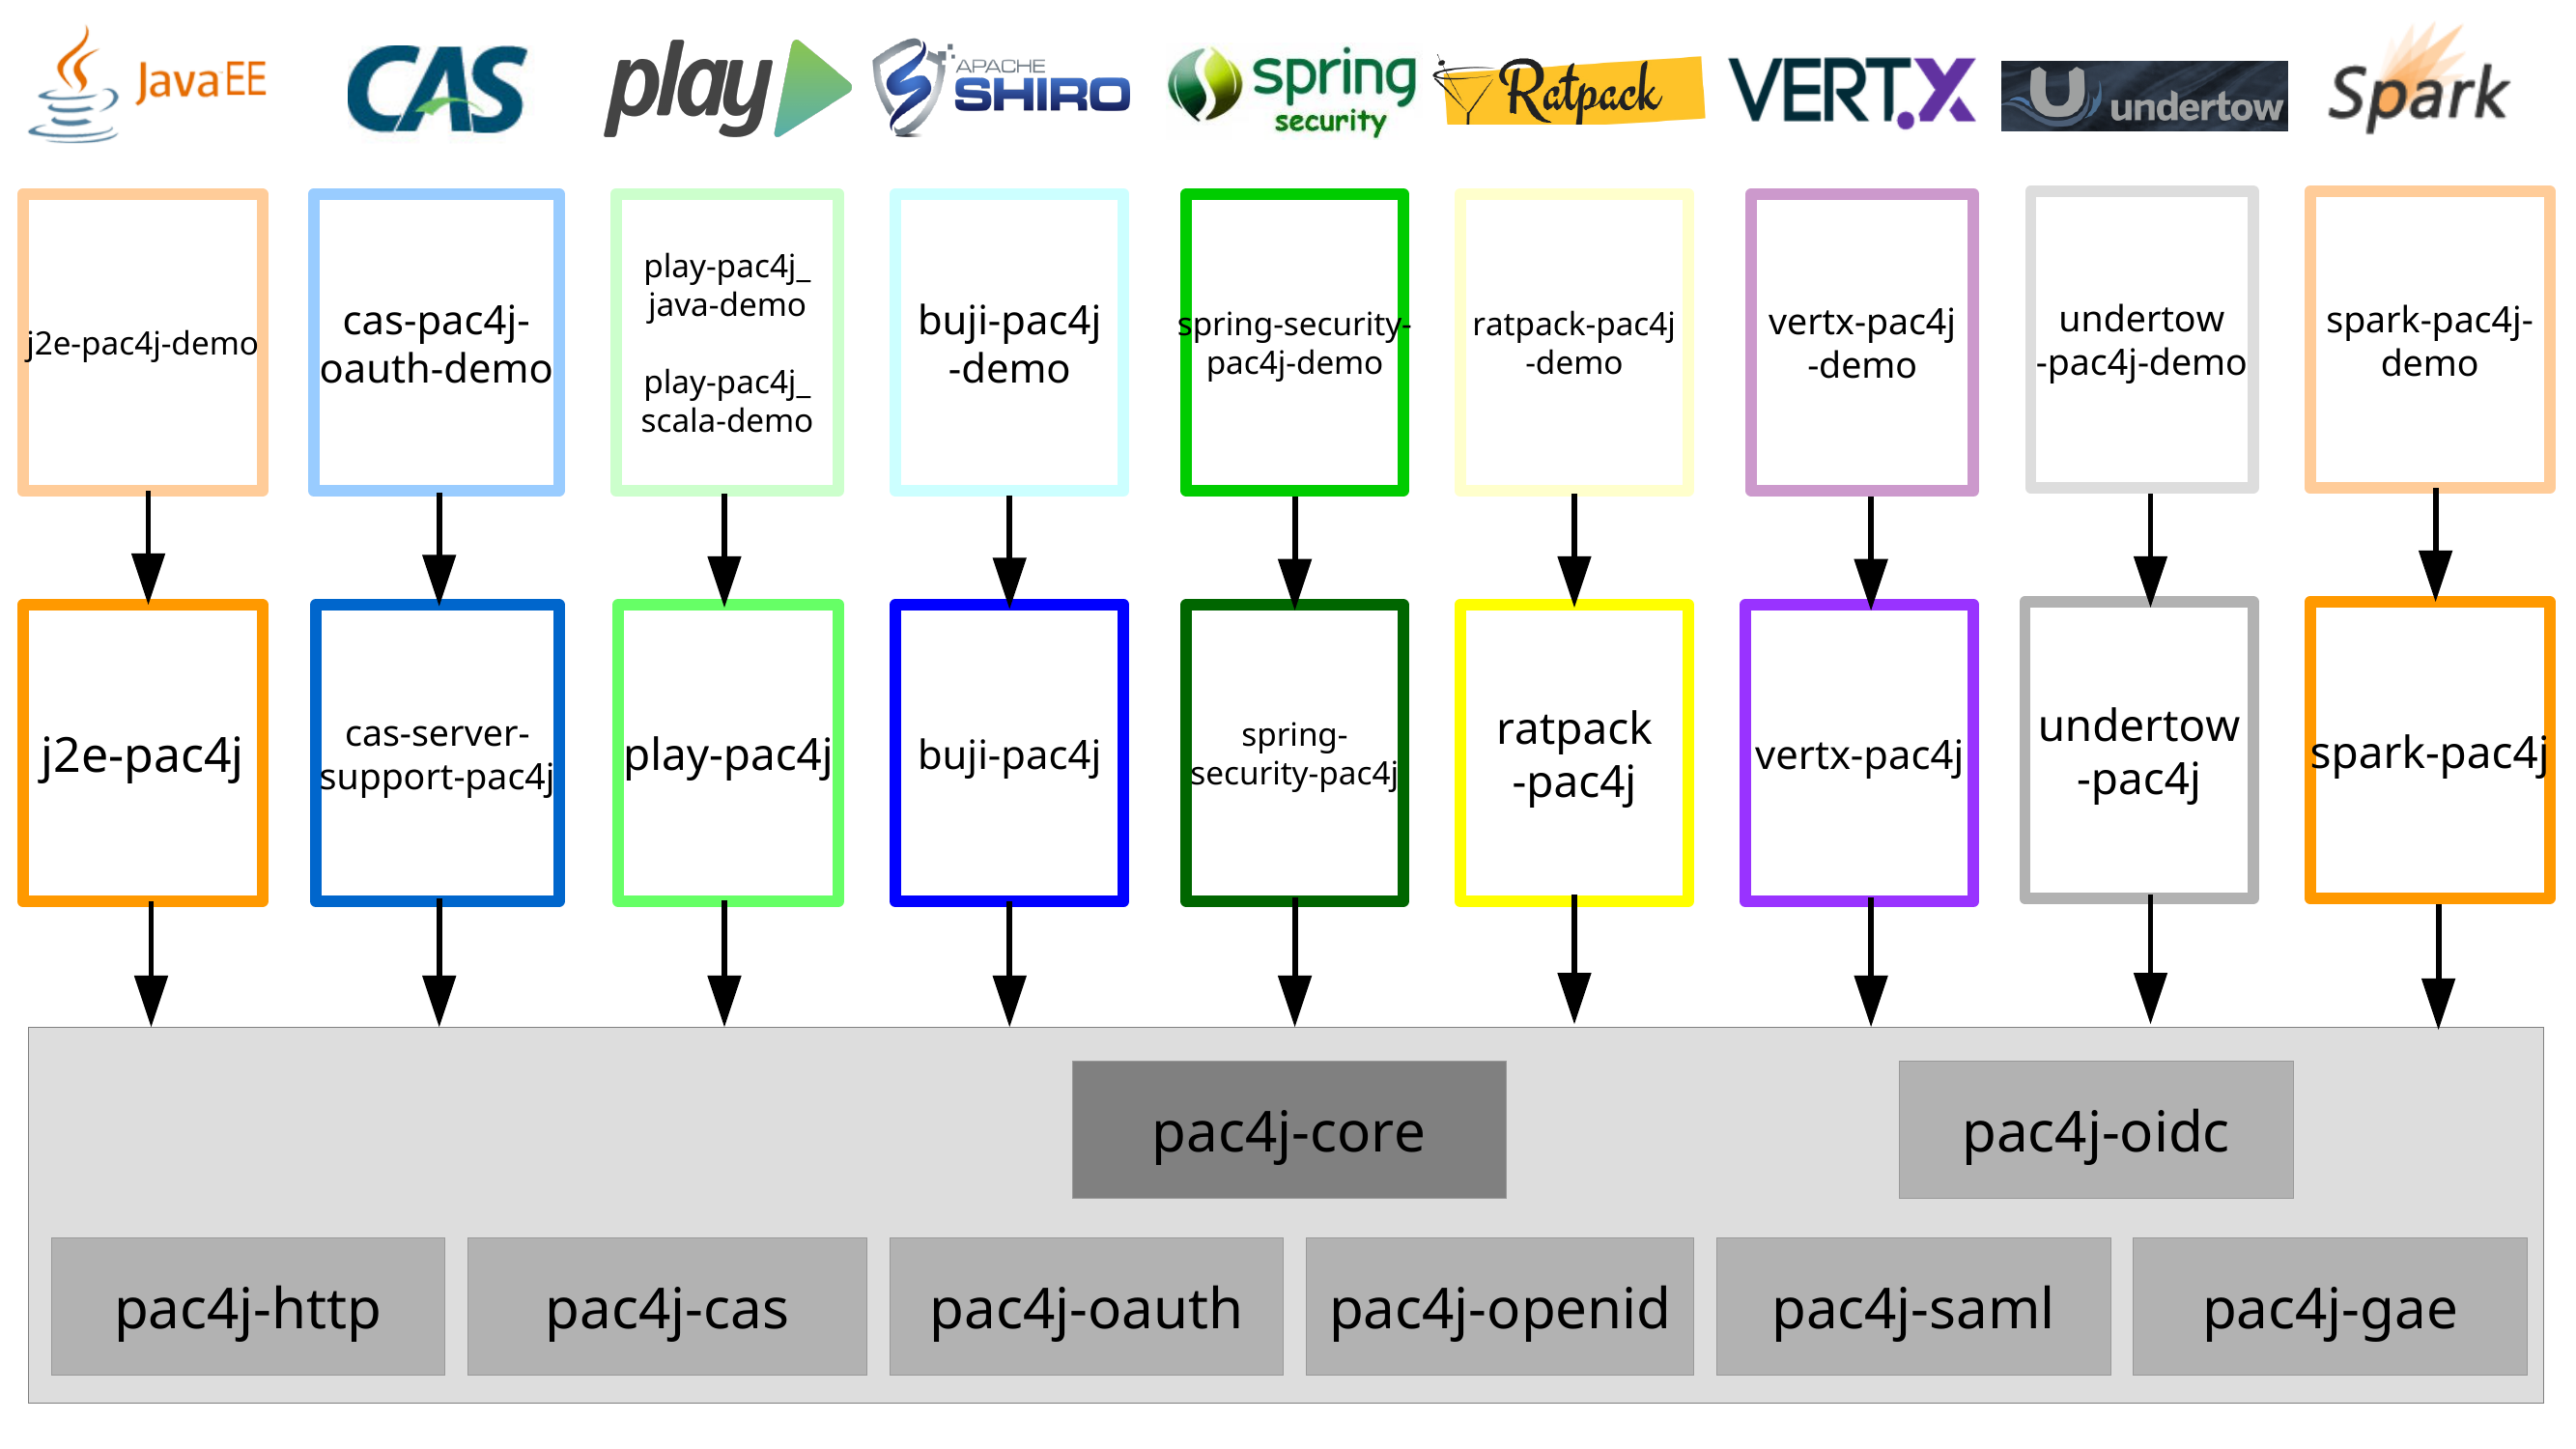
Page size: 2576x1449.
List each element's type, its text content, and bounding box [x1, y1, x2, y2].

text_box pac4j-oidc [1899, 1061, 2294, 1199]
text_box pac4j-cas [467, 1237, 867, 1376]
text_box vertx-pac4j -demo [1751, 193, 1974, 491]
text_box pac4j-openid [1306, 1237, 1694, 1376]
picture [2314, 5, 2528, 146]
text_box spark-pac4j- demo [2309, 191, 2550, 489]
text_box buji-pac4j [895, 604, 1124, 902]
picture [2001, 61, 2288, 131]
picture [1165, 43, 1423, 143]
text_box pac4j-core [1072, 1061, 1507, 1199]
picture [348, 45, 571, 161]
text_box ratpack-pac4j -demo [1459, 193, 1688, 491]
picture [348, 45, 391, 87]
text_box ratpack -pac4j [1459, 604, 1689, 902]
picture [1723, 48, 1986, 137]
text_box pac4j-http [51, 1237, 445, 1376]
text_box undertow -pac4j [2024, 602, 2253, 899]
text_box play-pac4j_ java-demo play-pac4j_ scala-demo [615, 193, 839, 491]
text_box cas-server- support-pac4j [316, 604, 559, 902]
text_box undertow -pac4j-demo [2030, 190, 2253, 488]
text_box buji-pac4j -demo [895, 193, 1124, 491]
picture [604, 40, 852, 137]
text_box pac4j-oauth [890, 1237, 1284, 1376]
text_box j2e-pac4j-demo [22, 194, 263, 492]
text_box [28, 1027, 2544, 1404]
text_box pac4j-saml [1716, 1237, 2111, 1376]
picture [1430, 51, 1706, 125]
picture [22, 22, 274, 149]
text_box spring- security-pac4j [1186, 604, 1403, 902]
text_box play-pac4j [618, 604, 839, 902]
text_box spark-pac4j [2309, 602, 2550, 899]
text_box cas-pac4j- oauth-demo [313, 193, 559, 491]
text_box vertx-pac4j [1745, 604, 1974, 902]
text_box j2e-pac4j [22, 604, 263, 902]
picture [872, 38, 1130, 137]
text_box pac4j-gae [2133, 1237, 2528, 1376]
text_box spring-security- pac4j-demo [1186, 193, 1403, 491]
